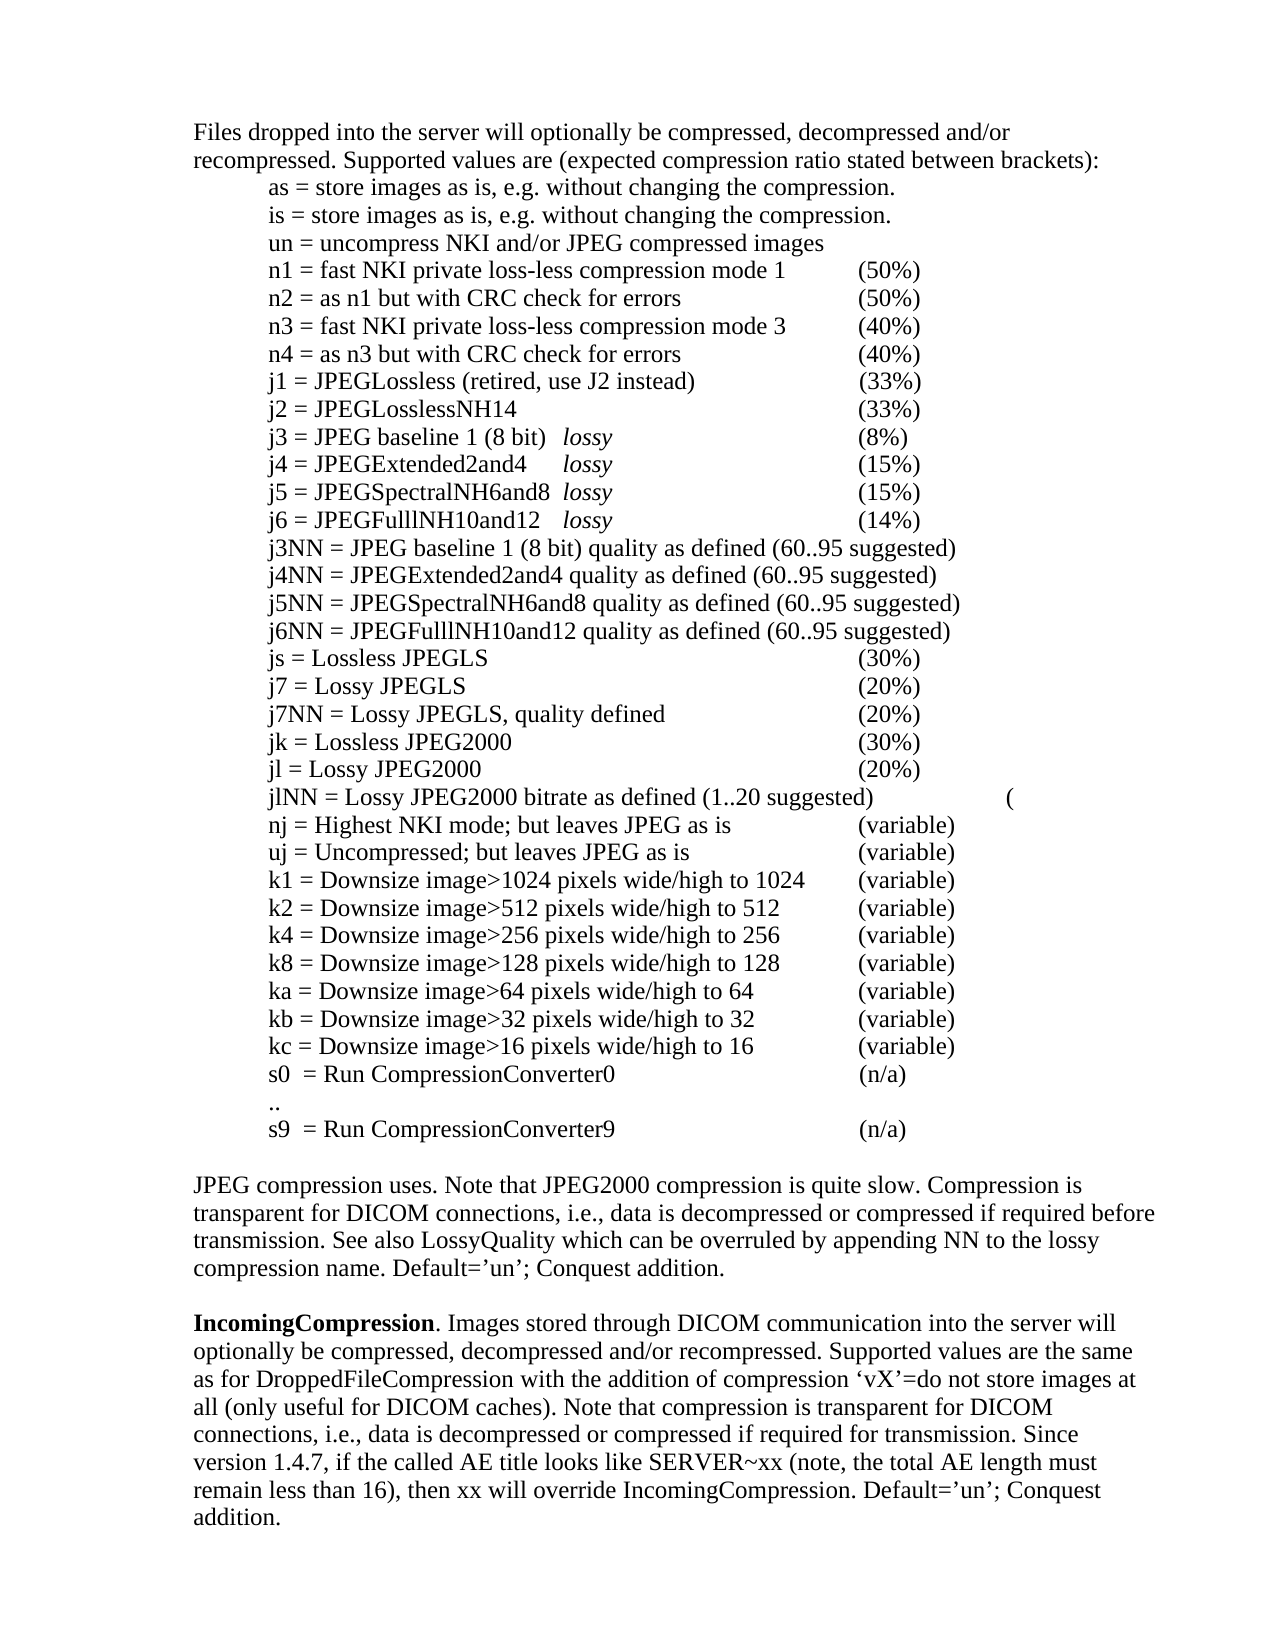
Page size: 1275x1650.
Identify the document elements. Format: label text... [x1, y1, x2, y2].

text n2 = as n1 but with CRC check for errors (50%) [193, 284, 1157, 312]
text jk = Lossless JPEG2000 (30%) [193, 728, 1157, 755]
text kc = Downsize image>16 pixels wide/high to 16 (variable) [193, 1032, 1157, 1060]
text k2 = Downsize image>512 pixels wide/high to 512 (variable) [193, 894, 1157, 922]
text k8 = Downsize image>128 pixels wide/high to 128 (variable) [193, 949, 1157, 977]
text j1 = JPEGLossless (retired, use J2 instead) (33%) [268, 367, 1157, 395]
text s9 = Run CompressionConverter9 (n/a) [193, 1116, 1157, 1143]
text k1 = Downsize image>1024 pixels wide/high to 1024 (variable) [193, 866, 1157, 894]
text j4NN = JPEGExtended2and4 quality as defined (60..95 suggested) [193, 561, 1157, 589]
text n4 = as n3 but with CRC check for errors (40%) [193, 340, 1157, 367]
text j2 = JPEGLosslessNH14 (33%) [193, 395, 1157, 423]
text jlNN = Lossy JPEG2000 bitrate as defined (1..20 suggested) ( [193, 783, 1157, 811]
text Files dropped into the server will optionally be compressed, decompressed and/or recompressed. Supported values are (expected compression ratio stated between brackets): [193, 118, 1157, 173]
text IncomingCompression. Images stored through DICOM communication into the server will optionally be compressed, decompressed and/or recompressed. Supported values are the same as for DroppedFileCompression with the addition of compression ‘vX’=do not store images at all (only useful for DICOM caches). Note that compression is transparent for DICOM connections, i.e., data is decompressed or compressed if required for transmission. Since version 1.4.7, if the called AE title looks like SERVER~xx (note, the total AE length must remain less than 16), then xx will override IncomingCompression. Default=’un’; Conquest addition. [193, 1309, 1157, 1531]
text j4 = JPEGExtended2and4 lossy (15%) [193, 451, 1157, 478]
text j7 = Lossy JPEGLS (20%) [193, 672, 1157, 700]
text j3 = JPEG baseline 1 (8 bit) lossy (8%) [193, 423, 1157, 451]
text j7NN = Lossy JPEGLS, quality defined (20%) [193, 700, 1157, 728]
text .. [193, 1088, 1157, 1116]
text as = store images as is, e.g. without changing the compression. [193, 173, 1157, 201]
text j6 = JPEGFulllNH10and12 lossy (14%) [193, 506, 1157, 534]
text kb = Downsize image>32 pixels wide/high to 32 (variable) [193, 1005, 1157, 1032]
text ka = Downsize image>64 pixels wide/high to 64 (variable) [193, 977, 1157, 1005]
text uj = Uncompressed; but leaves JPEG as is (variable) [193, 838, 1157, 866]
text nj = Highest NKI mode; but leaves JPEG as is (variable) [193, 811, 1157, 838]
text n3 = fast NKI private loss-less compression mode 3 (40%) [193, 312, 1157, 340]
text js = Lossless JPEGLS (30%) [193, 644, 1157, 672]
text is = store images as is, e.g. without changing the compression. [193, 201, 1157, 229]
text s0 = Run CompressionConverter0 (n/a) [193, 1060, 1157, 1088]
text j5NN = JPEGSpectralNH6and8 quality as defined (60..95 suggested) [193, 589, 1157, 617]
text j5 = JPEGSpectralNH6and8 lossy (15%) [193, 478, 1157, 506]
text j3NN = JPEG baseline 1 (8 bit) quality as defined (60..95 suggested) [193, 534, 1157, 561]
text k4 = Downsize image>256 pixels wide/high to 256 (variable) [193, 922, 1157, 949]
text JPEG compression uses. Note that JPEG2000 compression is quite slow. Compression is transparent for DICOM connections, i.e., data is decompressed or compressed if required before transmission. See also LossyQuality which can be overruled by appending NN to the lossy compression name. Default=’un’; Conquest addition. [193, 1171, 1157, 1282]
text jl = Lossy JPEG2000 (20%) [193, 755, 1157, 783]
text un = uncompress NKI and/or JPEG compressed images [193, 229, 1157, 257]
text n1 = fast NKI private loss-less compression mode 1 (50%) [193, 257, 1157, 284]
text j6NN = JPEGFulllNH10and12 quality as defined (60..95 suggested) [193, 617, 1157, 644]
